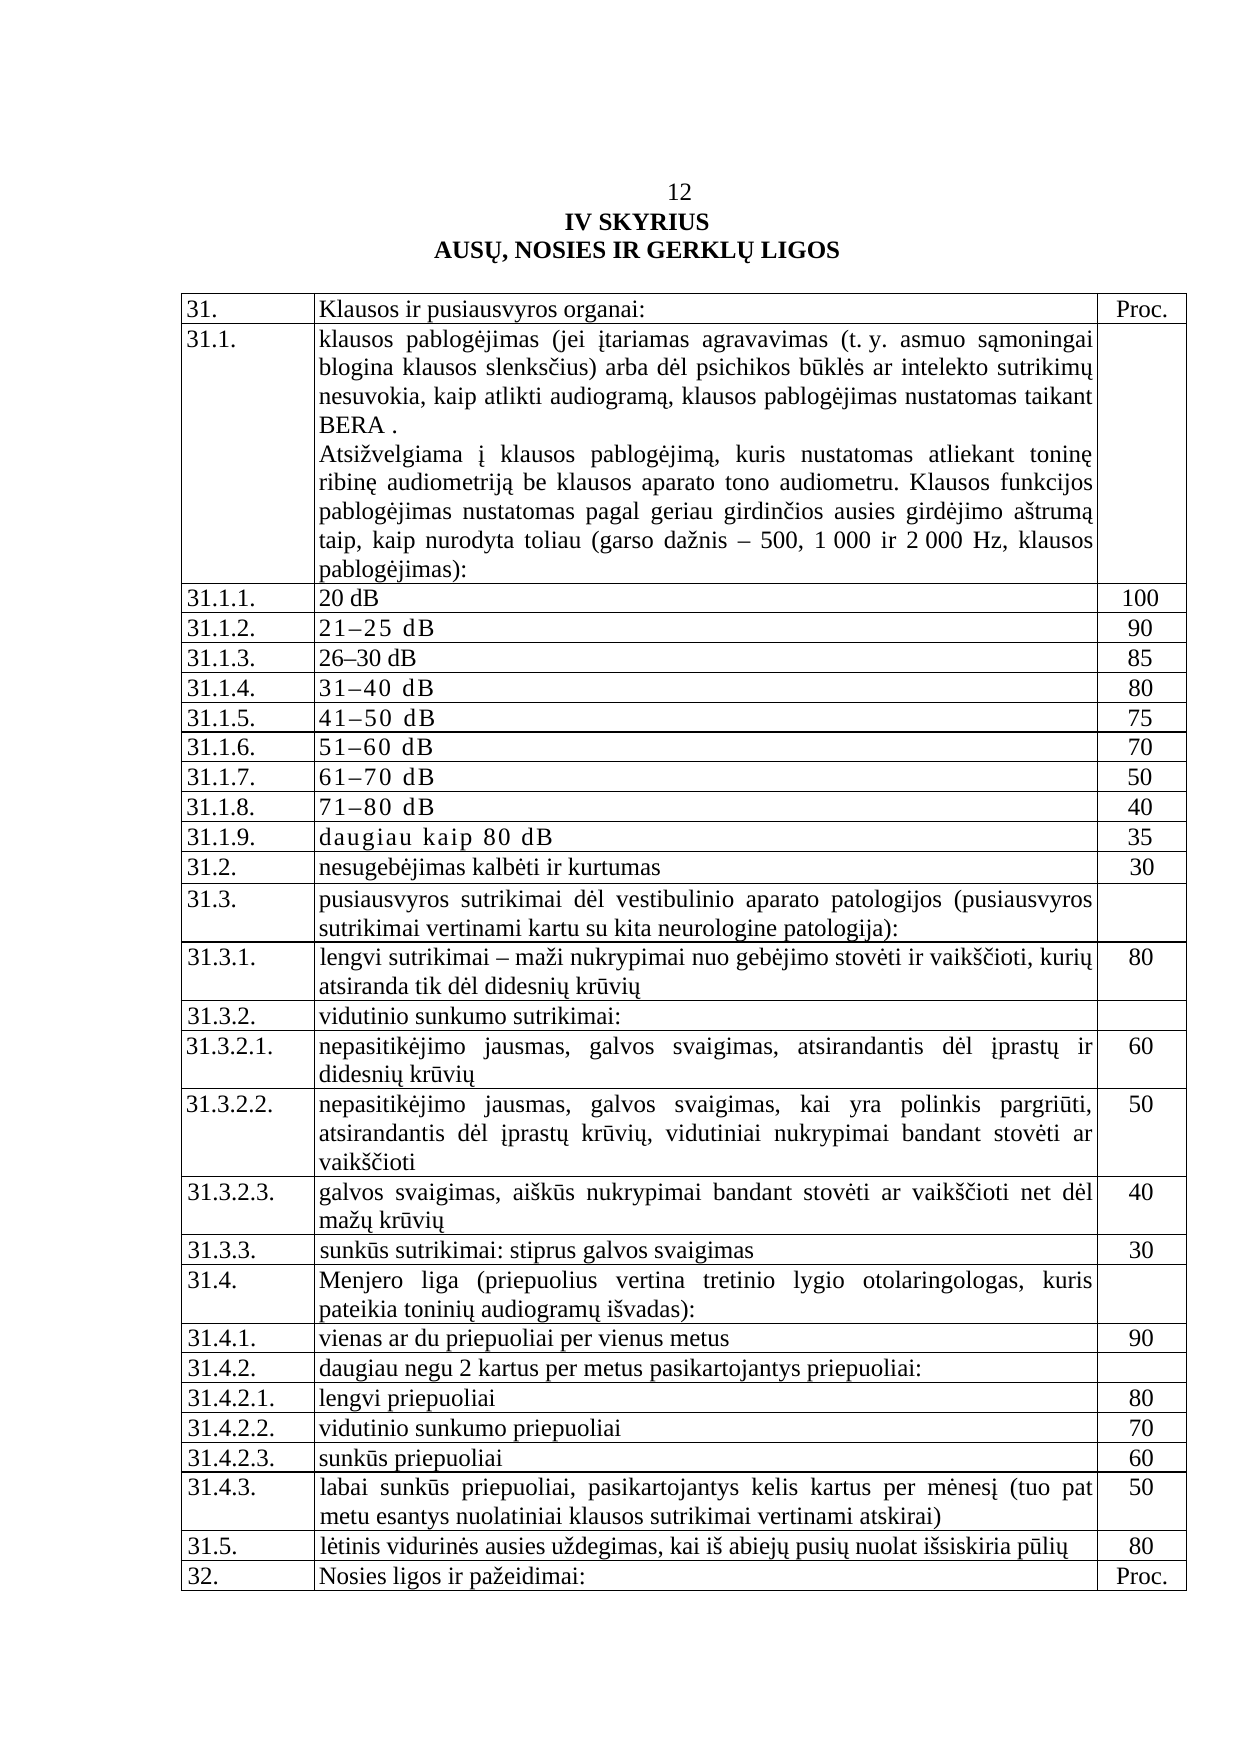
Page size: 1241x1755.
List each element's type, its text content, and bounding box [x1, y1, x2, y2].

table_header Proc. [1098, 294, 1186, 323]
table_cell vidutinio sunkumo priepuoliai [315, 1413, 1097, 1442]
table_cell galvos svaigimas, aiškūs nukrypimai bandant stovėti ar vaikščioti net dėl mažų krūvių [315, 1177, 1097, 1234]
table_cell sunkūs sutrikimai: stiprus galvos svaigimas [315, 1235, 1097, 1264]
table_cell 60 [1098, 1443, 1186, 1471]
table_cell 31.3.2.2. [182, 1089, 314, 1176]
table_cell [1098, 1265, 1186, 1322]
table_cell 80 [1098, 673, 1186, 702]
table_cell 85 [1098, 643, 1186, 672]
table_cell 31.1.6. [182, 733, 314, 761]
table_cell 31.1.9. [182, 822, 314, 851]
table_cell 32. [182, 1561, 314, 1589]
table_cell 21–25 dB [315, 613, 1097, 642]
table_cell 70 [1098, 733, 1186, 761]
table_cell 80 [1098, 1531, 1186, 1560]
table_cell labai sunkūs priepuoliai, pasikartojantys kelis kartus per mėnesį (tuo pat metu esantys nuolatiniai klausos sutrikimai vertinami atskirai) [315, 1473, 1097, 1530]
table_cell 31.3.2. [182, 1001, 314, 1030]
table_cell vienas ar du priepuoliai per vienus metus [315, 1324, 1097, 1352]
table_cell lėtinis vidurinės ausies uždegimas, kai iš abiejų pusių nuolat išsiskiria pūlių [315, 1531, 1097, 1560]
table_cell daugiau negu 2 kartus per metus pasikartojantys priepuoliai: [315, 1353, 1097, 1382]
table_cell 31.4. [182, 1265, 314, 1322]
table_cell Menjero liga (priepuolius vertina tretinio lygio otolaringologas, kuris pateikia toninių audiogramų išvadas): [315, 1265, 1097, 1322]
table_cell pusiausvyros sutrikimai dėl vestibulinio aparato patologijos (pusiausvyros sutrikimai vertinami kartu su kita neurologine patologija): [315, 884, 1097, 941]
table_cell 30 [1098, 852, 1186, 883]
table_cell 35 [1098, 822, 1186, 851]
table_cell 31.5. [182, 1531, 314, 1560]
table_cell 31.4.2. [182, 1353, 314, 1382]
table_header 31. [182, 294, 314, 323]
table_cell 31.1.4. [182, 673, 314, 702]
table_cell 51–60 dB [315, 733, 1097, 761]
table_cell 31.3.2.3. [182, 1177, 314, 1234]
table_cell 90 [1098, 1324, 1186, 1352]
table_cell 31.4.2.3. [182, 1443, 314, 1471]
table_cell 26–30 dB [315, 643, 1097, 672]
table_cell 31.4.1. [182, 1324, 314, 1352]
table_cell 75 [1098, 703, 1186, 731]
table_cell 71–80 dB [315, 792, 1097, 821]
table_cell 50 [1098, 762, 1186, 791]
text IV SKYRIUS [225, 207, 1049, 235]
table_cell [1098, 1001, 1186, 1030]
table_cell 31.1.3. [182, 643, 314, 672]
table_cell daugiau kaip 80 dB [315, 822, 1097, 851]
table_cell 31.3. [182, 884, 314, 941]
table_cell 41–50 dB [315, 703, 1097, 731]
table_cell 61–70 dB [315, 762, 1097, 791]
table_cell 30 [1098, 1235, 1186, 1264]
table_cell 31.4.3. [182, 1473, 314, 1530]
table_cell [1098, 884, 1186, 941]
table_cell 80 [1098, 943, 1186, 1000]
table_cell 31.1.7. [182, 762, 314, 791]
table_cell nesugebėjimas kalbėti ir kurtumas [315, 852, 1097, 883]
table_cell lengvi priepuoliai [315, 1383, 1097, 1412]
table_cell Proc. [1098, 1561, 1186, 1589]
table_cell 40 [1098, 792, 1186, 821]
table_cell 31.4.2.2. [182, 1413, 314, 1442]
table_cell 31.3.1. [182, 943, 314, 1000]
table_cell 31.1.2. [182, 613, 314, 642]
table_cell nepasitikėjimo jausmas, galvos svaigimas, atsirandantis dėl įprastų ir didesnių krūvių [315, 1031, 1097, 1088]
table_cell 31.3.3. [182, 1235, 314, 1264]
table_cell klausos pablogėjimas (jei įtariamas agravavimas (t. y. asmuo sąmoningai blogina klausos slenksčius) arba dėl psichikos būklės ar intelekto sutrikimų nesuvokia, kaip atlikti audiogramą, klausos pablogėjimas nustatomas taikant BERA . Atsižvelgiama į klausos pablogėjimą, kuris nustatomas atliekant toninę ribinę audiometriją be klausos aparato tono audiometru. Klausos funkcijos pablogėjimas nustatomas pagal geriau girdinčios ausies girdėjimo aštrumą taip, kaip nurodyta toliau (garso dažnis – 500, 1 000 ir 2 000 Hz, klausos pablogėjimas): [315, 324, 1097, 582]
table_cell 50 [1098, 1089, 1186, 1176]
table_cell 31–40 dB [315, 673, 1097, 702]
table_cell nepasitikėjimo jausmas, galvos svaigimas, kai yra polinkis pargriūti, atsirandantis dėl įprastų krūvių, vidutiniai nukrypimai bandant stovėti ar vaikščioti [315, 1089, 1097, 1176]
table_cell [1098, 324, 1186, 582]
table_cell 31.1.8. [182, 792, 314, 821]
table_cell vidutinio sunkumo sutrikimai: [315, 1001, 1097, 1030]
table_cell 20 dB [315, 584, 1097, 612]
table_cell 31.1.1. [182, 584, 314, 612]
table_cell 31.3.2.1. [182, 1031, 314, 1088]
table_header Klausos ir pusiausvyros organai: [315, 294, 1097, 323]
text AUSŲ, NOSIES IR GERKLŲ LIGOS [225, 235, 1049, 264]
table_cell 31.2. [182, 852, 314, 883]
table_cell 80 [1098, 1383, 1186, 1412]
table_cell 31.4.2.1. [182, 1383, 314, 1412]
table_cell 90 [1098, 613, 1186, 642]
table_cell 100 [1098, 584, 1186, 612]
table_cell 31.1. [182, 324, 314, 582]
table_cell 40 [1098, 1177, 1186, 1234]
table_cell 70 [1098, 1413, 1186, 1442]
table_cell lengvi sutrikimai – maži nukrypimai nuo gebėjimo stovėti ir vaikščioti, kurių atsiranda tik dėl didesnių krūvių [315, 943, 1097, 1000]
table_cell sunkūs priepuoliai [315, 1443, 1097, 1471]
table_cell 50 [1098, 1473, 1186, 1530]
table_cell Nosies ligos ir pažeidimai: [315, 1561, 1097, 1589]
table_cell 31.1.5. [182, 703, 314, 731]
table_cell 60 [1098, 1031, 1186, 1088]
table_cell [1098, 1353, 1186, 1382]
